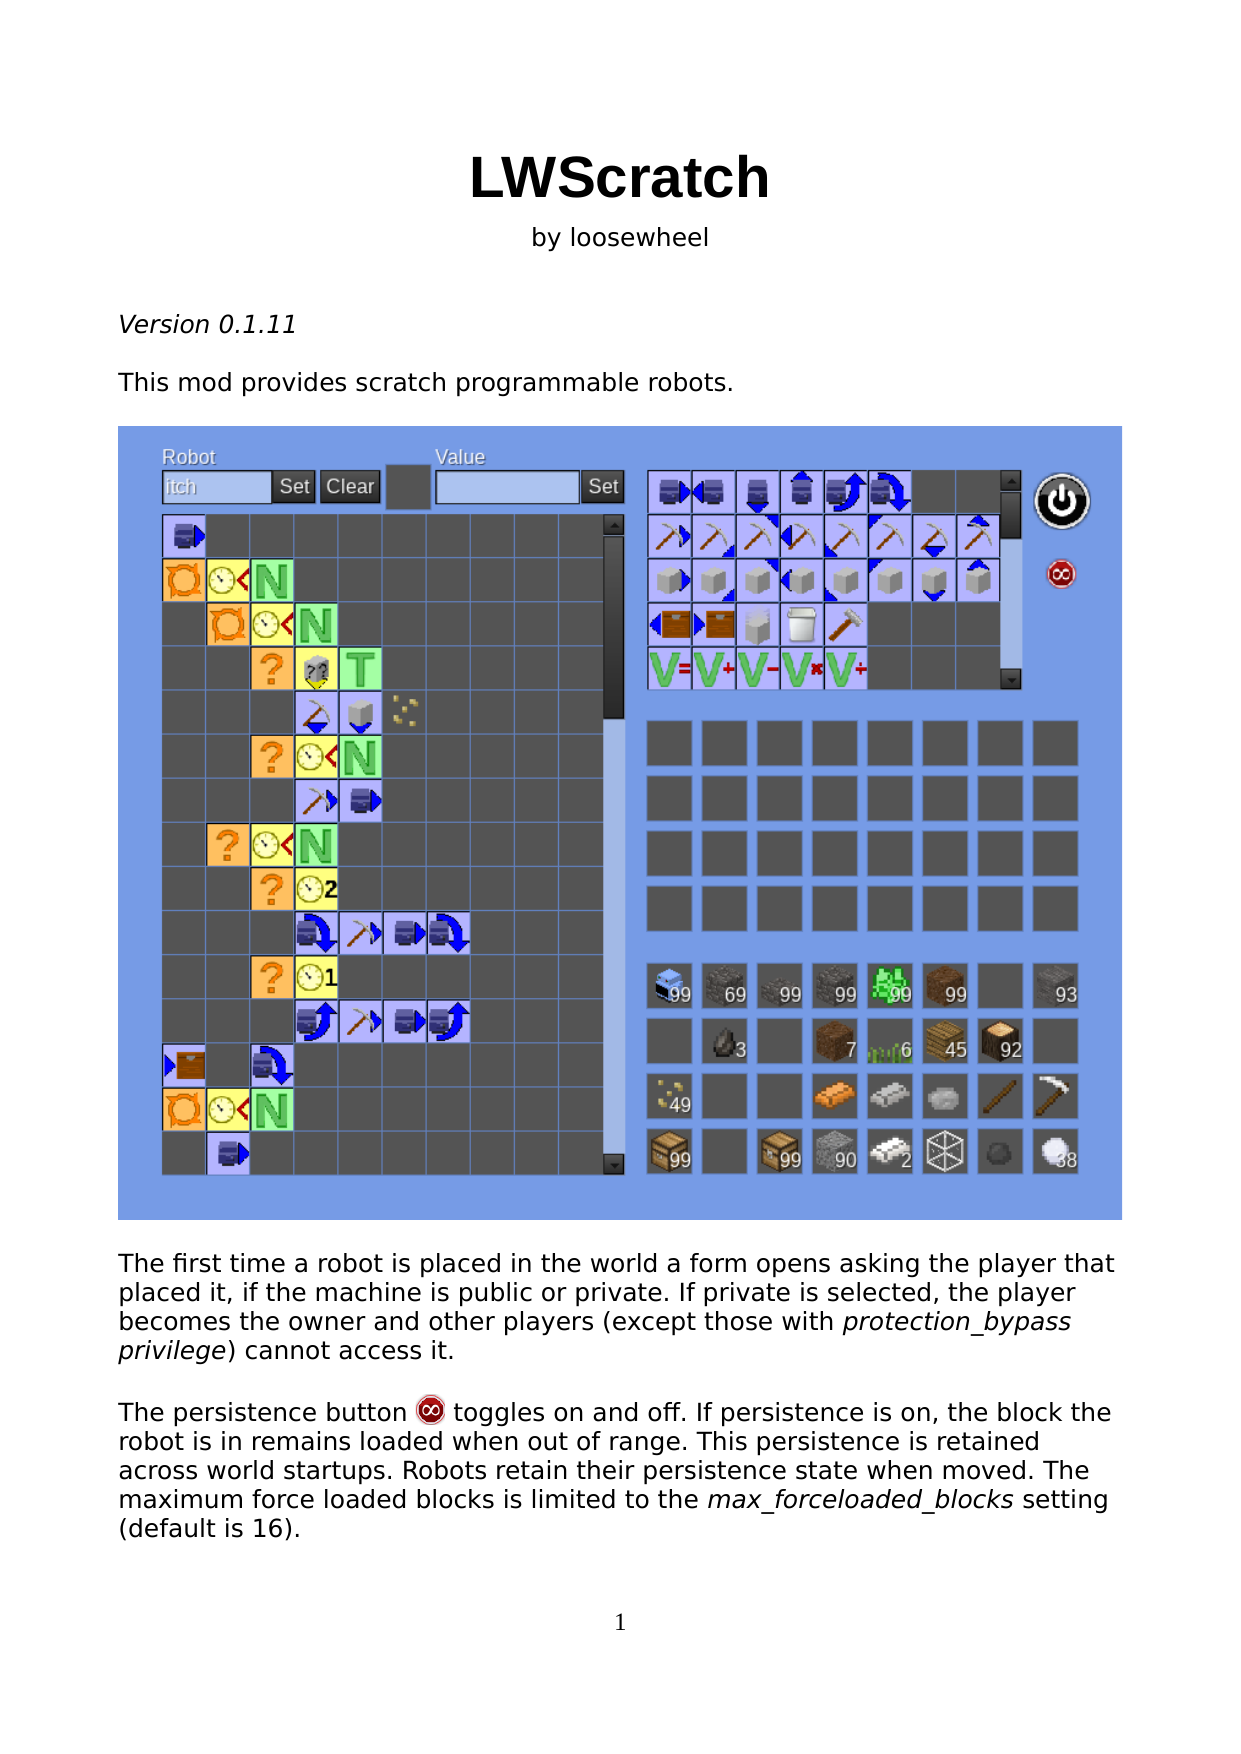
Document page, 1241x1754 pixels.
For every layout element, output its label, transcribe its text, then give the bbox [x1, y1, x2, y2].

text by loosewheel [118, 223, 1122, 252]
picture [118, 426, 1123, 1220]
text This mod provides scratch programmable robots. [118, 368, 1122, 397]
text The first time a robot is placed in the world a form opens asking the player that placed it, if the machine is public or private. If private is selected, the player becomes the owner and other players (except those with protection_bypass privilege) cannot access it. [118, 1249, 1122, 1366]
text The persistence button toggles on and off. If persistence is on, the block the robot is in remains loaded when out of range. This persistence is retained across world startups. Robots retain their persistence state when moved. The maximum force loaded blocks is limited to the max_forceloaded_blocks setting (default is 16). [118, 1395, 1122, 1543]
title LWScratch [118, 143, 1122, 210]
picture [415, 1394, 445, 1425]
text Version 0.1.11 [118, 310, 1122, 339]
